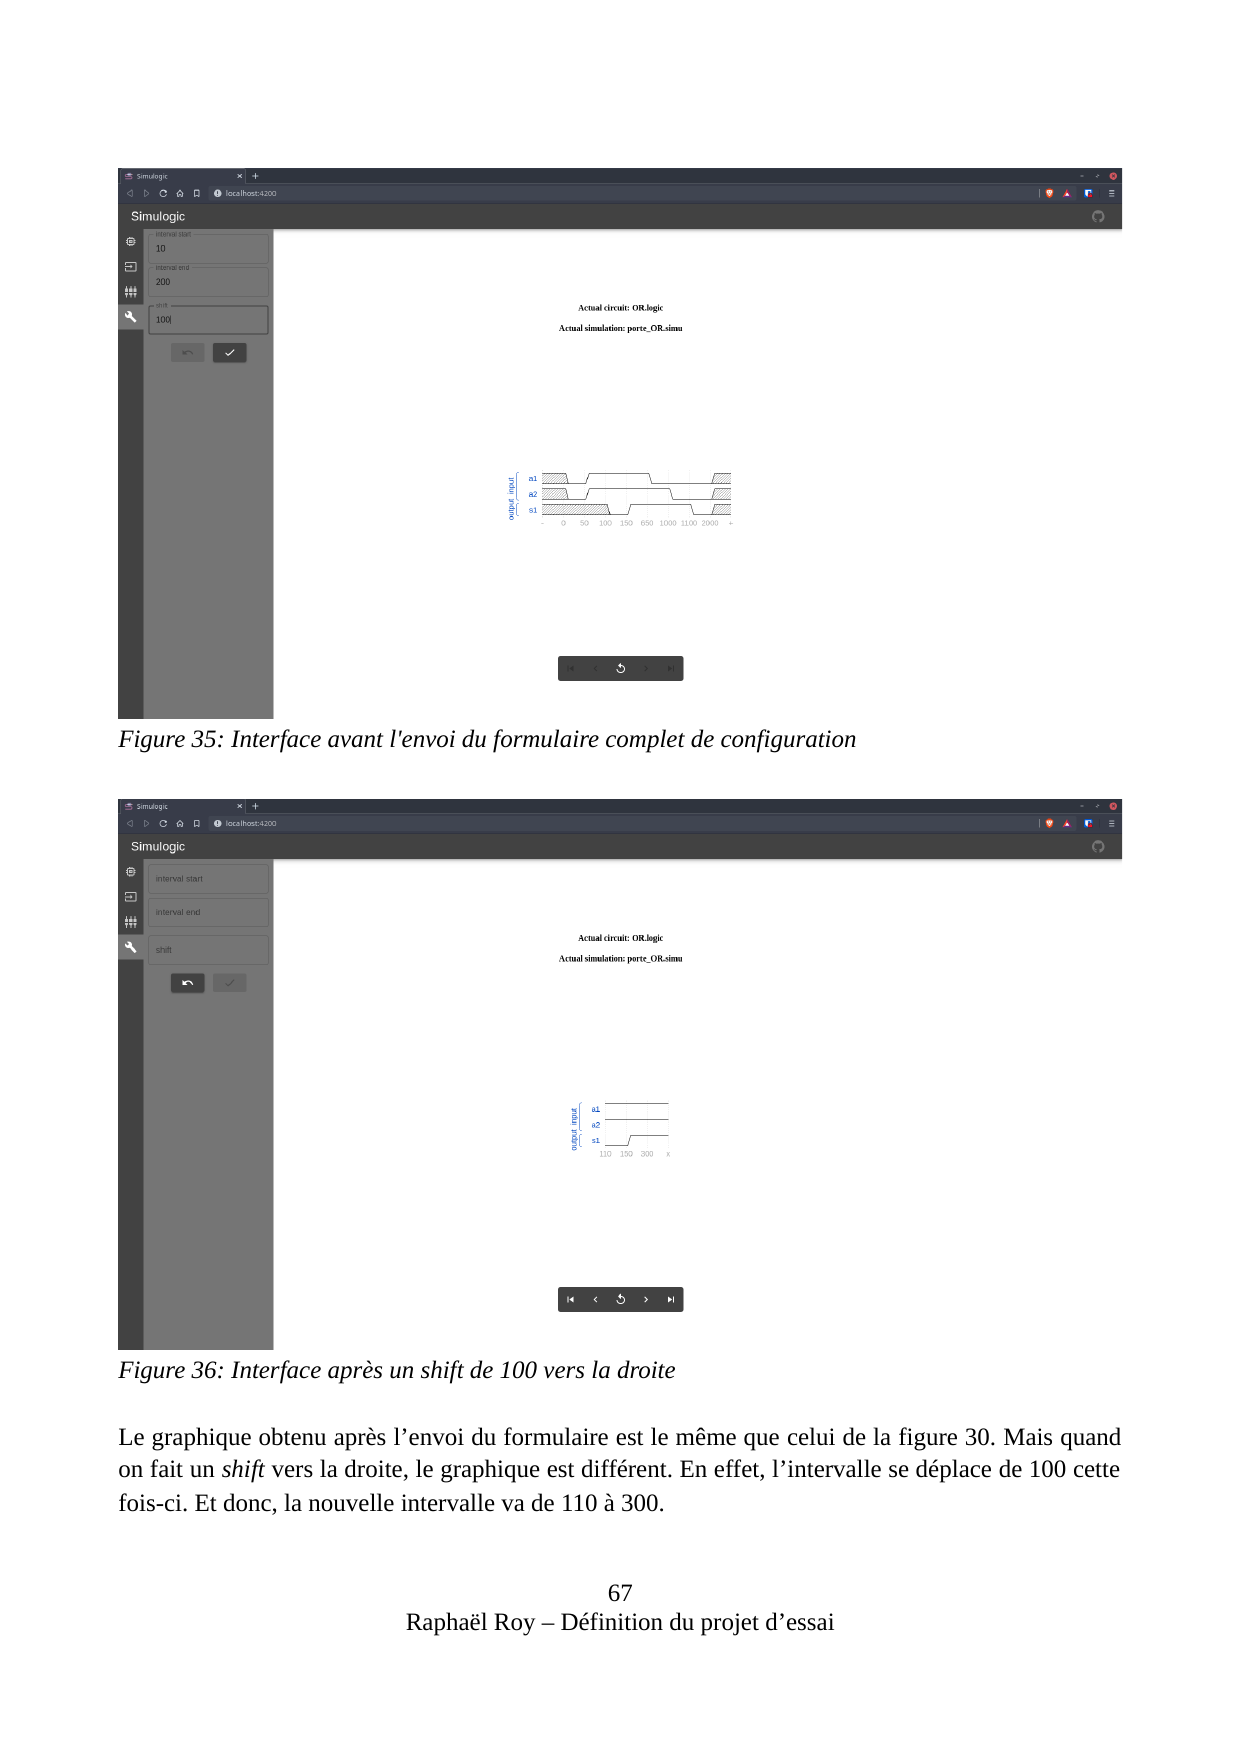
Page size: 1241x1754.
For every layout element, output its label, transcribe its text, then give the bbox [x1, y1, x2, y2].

text Figure 36: Interface après un shift de 100 vers la droite [118, 1350, 1122, 1384]
picture [118, 799, 1123, 1350]
text Figure 35: Interface avant l'envoi du formulaire complet de configuration [118, 719, 1122, 753]
text [118, 118, 1122, 168]
picture [118, 168, 1123, 719]
text Le graphique obtenu après l’envoi du formulaire est le même que celui de la figure 30. Mais quand on fait un shift vers la droite, le graphique est différent. En effet, l’intervalle se déplace de 100 cette fois-ci. Et donc, la nouvelle intervalle va de 110 à 300. [118, 1384, 1122, 1516]
text [118, 753, 1122, 799]
